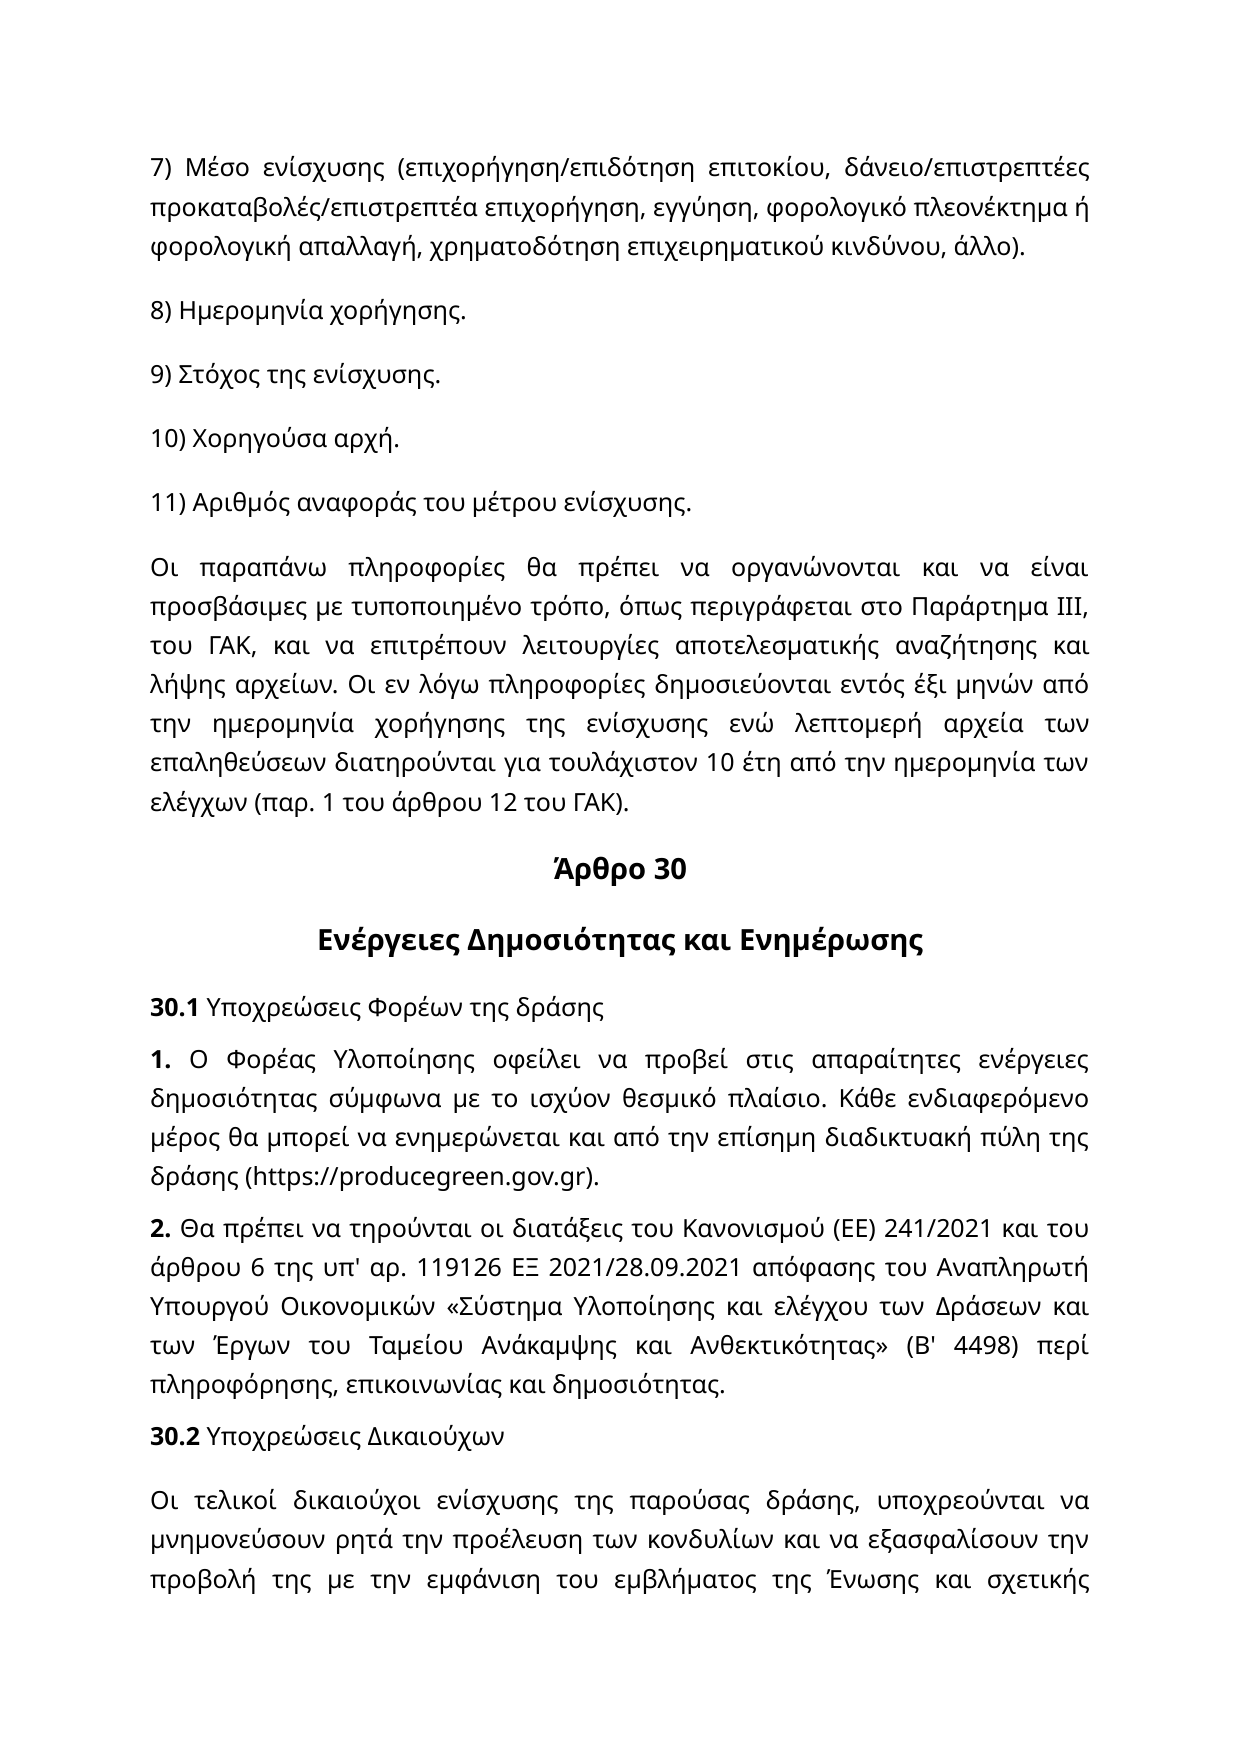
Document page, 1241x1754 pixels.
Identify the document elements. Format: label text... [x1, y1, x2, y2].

text 11) Αριθμός αναφοράς του μέτρου ενίσχυσης. [150, 485, 1090, 519]
text 7) Μέσο ενίσχυσης (επιχορήγηση/επιδότηση επιτοκίου, δάνειο/επιστρεπτέες προκαταβολές/επιστρεπτέα επιχορήγηση, εγγύηση, φορολογικό πλεονέκτημα ή φορολογική απαλλαγή, χρηματοδότηση επιχειρηματικού κινδύνου, άλλο). [150, 150, 1090, 262]
text 30.2 Υποχρεώσεις Δικαιούχων [150, 1419, 1090, 1453]
subtitle Ενέργειες Δημοσιότητας και Ενημέρωσης [150, 919, 1090, 959]
text Οι παραπάνω πληροφορίες θα πρέπει να οργανώνονται και να είναι προσβάσιμες με τυποποιημένο τρόπο, όπως περιγράφεται στο Παράρτημα III, του ΓΑΚ, και να επιτρέπουν λειτουργίες αποτελεσματικής αναζήτησης και λήψης αρχείων. Οι εν λόγω πληροφορίες δημοσιεύονται εντός έξι μηνών από την ημερομηνία χορήγησης της ενίσχυσης ενώ λεπτομερή αρχεία των επαληθεύσεων διατηρούνται για τουλάχιστον 10 έτη από την ημερομηνία των ελέγχων (παρ. 1 του άρθρου 12 του ΓΑΚ). [150, 549, 1090, 818]
text 2. Θα πρέπει να τηρούνται οι διατάξεις του Κανονισμού (ΕΕ) 241/2021 και του άρθρου 6 της υπ' αρ. 119126 ΕΞ 2021/28.09.2021 απόφασης του Αναπληρωτή Υπουργού Οικονομικών «Σύστημα Υλοποίησης και ελέγχου των Δράσεων και των Έργων του Ταμείου Ανάκαμψης και Ανθεκτικότητας» (Β' 4498) περί πληροφόρησης, επικοινωνίας και δημοσιότητας. [150, 1210, 1090, 1401]
text 30.1 Υποχρεώσεις Φορέων της δράσης [150, 989, 1090, 1024]
text 8) Ημερομηνία χορήγησης. [150, 292, 1090, 327]
subtitle Άρθρο 30 [150, 848, 1090, 888]
text Οι τελικοί δικαιούχοι ενίσχυσης της παρούσας δράσης, υποχρεούνται να μνημονεύσουν ρητά την προέλευση των κονδυλίων και να εξασφαλίσουν την προβολή της με την εμφάνιση του εμβλήματος της Ένωσης και σχετικής [150, 1483, 1090, 1595]
text 10) Χορηγούσα αρχή. [150, 421, 1090, 455]
text 9) Στόχος της ενίσχυσης. [150, 357, 1090, 391]
text 1. Ο Φορέας Υλοποίησης οφείλει να προβεί στις απαραίτητες ενέργειες δημοσιότητας σύμφωνα με το ισχύον θεσμικό πλαίσιο. Κάθε ενδιαφερόμενο μέρος θα μπορεί να ενημερώνεται και από την επίσημη διαδικτυακή πύλη της δράσης (https://producegreen.gov.gr). [150, 1041, 1090, 1193]
